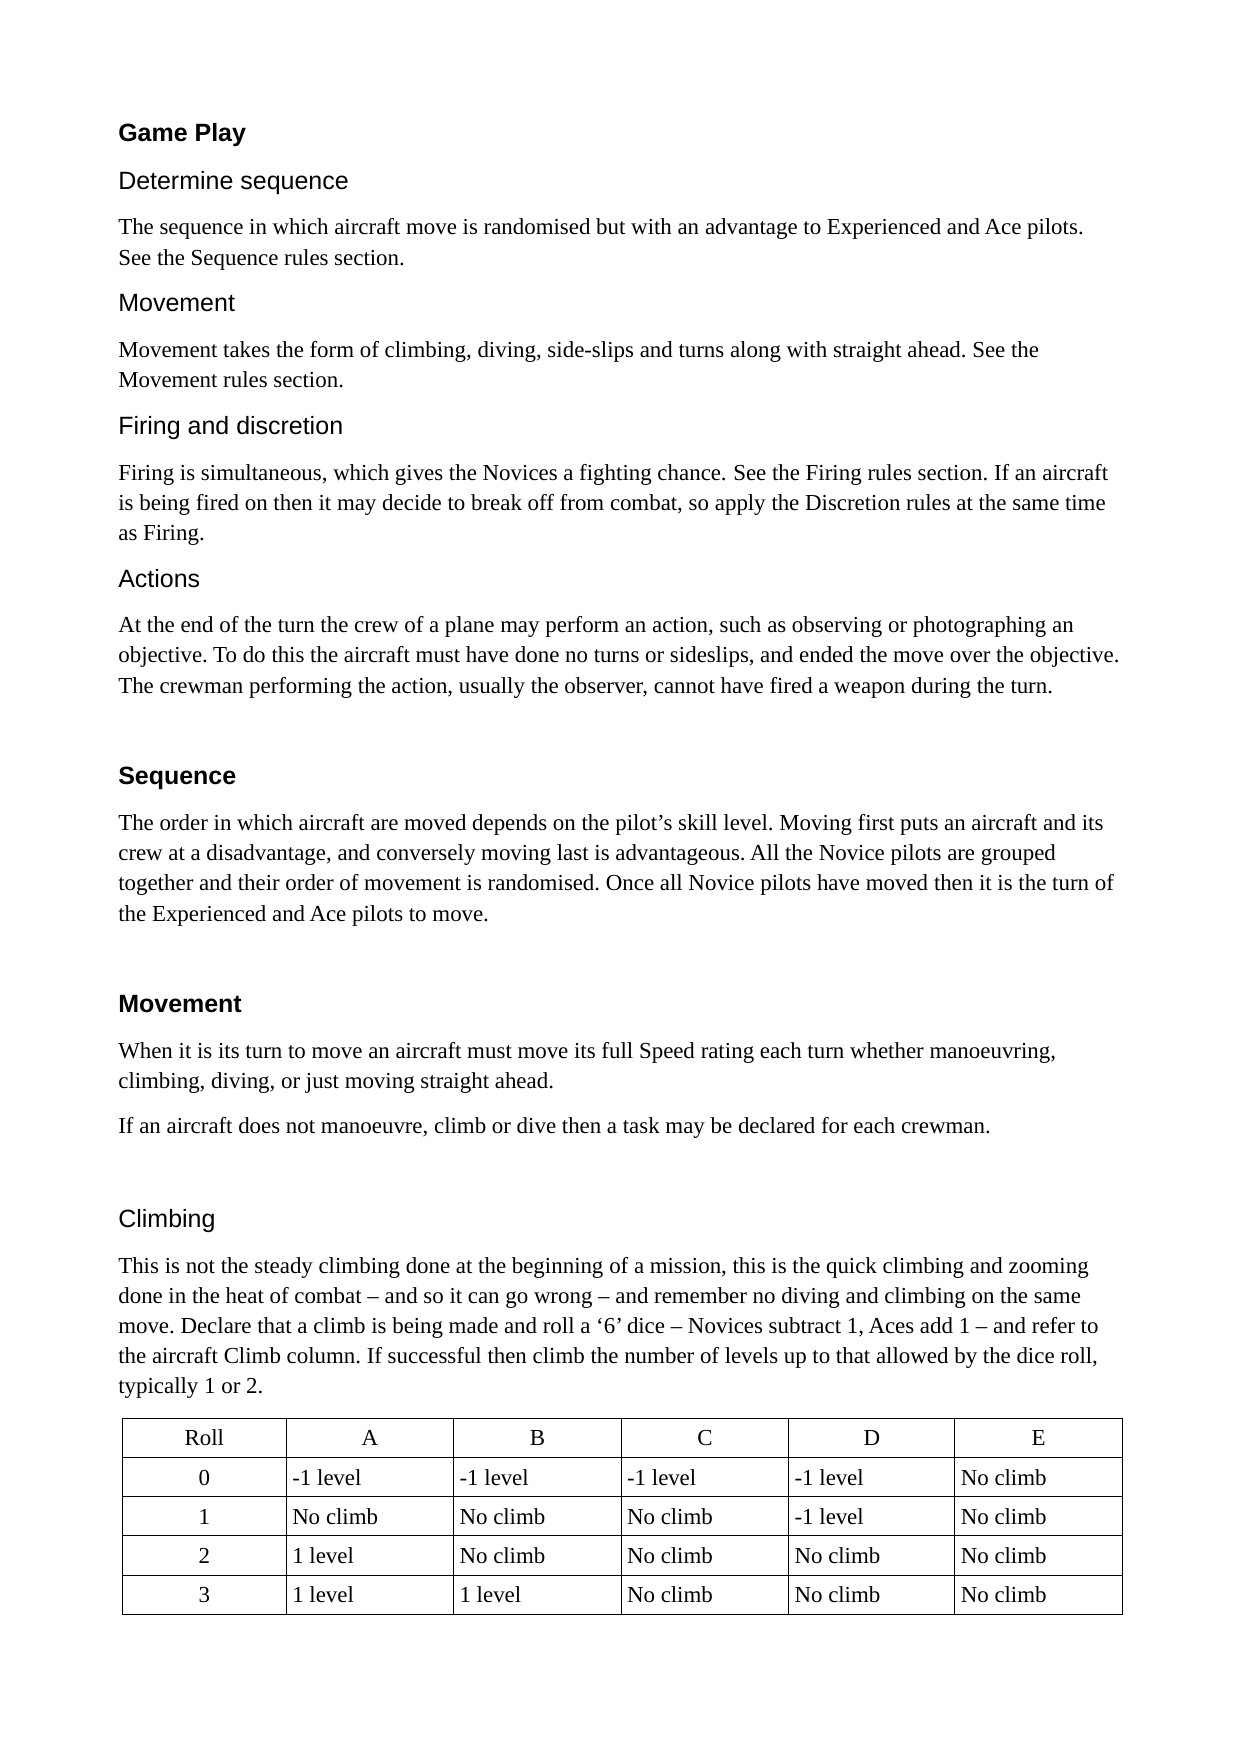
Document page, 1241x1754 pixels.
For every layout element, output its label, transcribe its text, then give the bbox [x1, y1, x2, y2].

table_cell 1 level [454, 1576, 621, 1614]
table_cell 1 level [287, 1576, 453, 1614]
table_cell 3 [123, 1576, 286, 1614]
table_cell No climb [955, 1576, 1122, 1614]
table_cell No climb [955, 1497, 1122, 1535]
table_cell -1 level [622, 1458, 788, 1496]
text This is not the steady climbing done at the beginning of a mission, this is the quick climbing and zooming done in the heat of combat – and so it can go wrong – and remember no diving and climbing on the same move. Declare that a climb is being made and roll a ‘6’ dice – Novices subtract 1, Aces add 1 – and refer to the aircraft Climb column. If successful then climb the number of levels up to that allowed by the dice roll, typically 1 or 2. [118, 1252, 1122, 1399]
table_cell No climb [622, 1576, 788, 1614]
table_cell -1 level [789, 1458, 954, 1496]
text If an aircraft does not manoeuvre, climb or dive then a task may be declared for each crewman. [118, 1112, 1122, 1138]
table_cell No climb [454, 1497, 621, 1535]
text Sequence [118, 761, 1122, 790]
text At the end of the turn the crew of a plane may perform an action, such as observing or photographing an objective. To do this the aircraft must have done no turns or sideslips, and ended the move over the objective. The crewman performing the action, usually the observer, cannot have fired a weapon during the turn. [118, 611, 1122, 698]
table_header B [454, 1419, 621, 1457]
table_cell No climb [789, 1576, 954, 1614]
text Actions [118, 564, 1122, 592]
table_cell No climb [622, 1497, 788, 1535]
text Determine sequence [118, 166, 1122, 194]
text The sequence in which aircraft move is randomised but with an advantage to Experienced and Ace pilots. See the Sequence rules section. [118, 213, 1122, 270]
table_cell -1 level [789, 1497, 954, 1535]
text Movement takes the form of climbing, diving, side-slips and turns along with straight ahead. See the Movement rules section. [118, 336, 1122, 392]
table_header E [955, 1419, 1122, 1457]
table_cell No climb [955, 1458, 1122, 1496]
table_cell -1 level [454, 1458, 621, 1496]
text Movement [118, 288, 1122, 317]
table_header D [789, 1419, 954, 1457]
table_cell No climb [955, 1536, 1122, 1574]
text Climbing [118, 1204, 1122, 1233]
table_cell No climb [622, 1536, 788, 1574]
table_cell 0 [123, 1458, 286, 1496]
text When it is its turn to move an aircraft must move its full Speed rating each turn whether manoeuvring, climbing, diving, or just moving straight ahead. [118, 1037, 1122, 1093]
table_cell 1 level [287, 1536, 453, 1574]
text Firing and discretion [118, 411, 1122, 440]
table_cell No climb [789, 1536, 954, 1574]
table_cell 1 [123, 1497, 286, 1535]
text Game Play [118, 118, 1122, 147]
text Firing is simultaneous, which gives the Novices a fighting chance. See the Firing rules section. If an aircraft is being fired on then it may decide to break off from combat, so apply the Discretion rules at the same time as Firing. [118, 458, 1122, 545]
text Movement [118, 989, 1122, 1018]
table_cell 2 [123, 1536, 286, 1574]
table_cell No climb [454, 1536, 621, 1574]
table_cell -1 level [287, 1458, 453, 1496]
text The order in which aircraft are moved depends on the pilot’s skill level. Moving first puts an aircraft and its crew at a disadvantage, and conversely moving last is advantageous. All the Novice pilots are grouped together and their order of movement is randomised. Once all Novice pilots have moved then it is the turn of the Experienced and Ace pilots to move. [118, 809, 1122, 926]
table_header A [287, 1419, 453, 1457]
table_header C [622, 1419, 788, 1457]
table_header Roll [123, 1419, 286, 1457]
table_cell No climb [287, 1497, 453, 1535]
